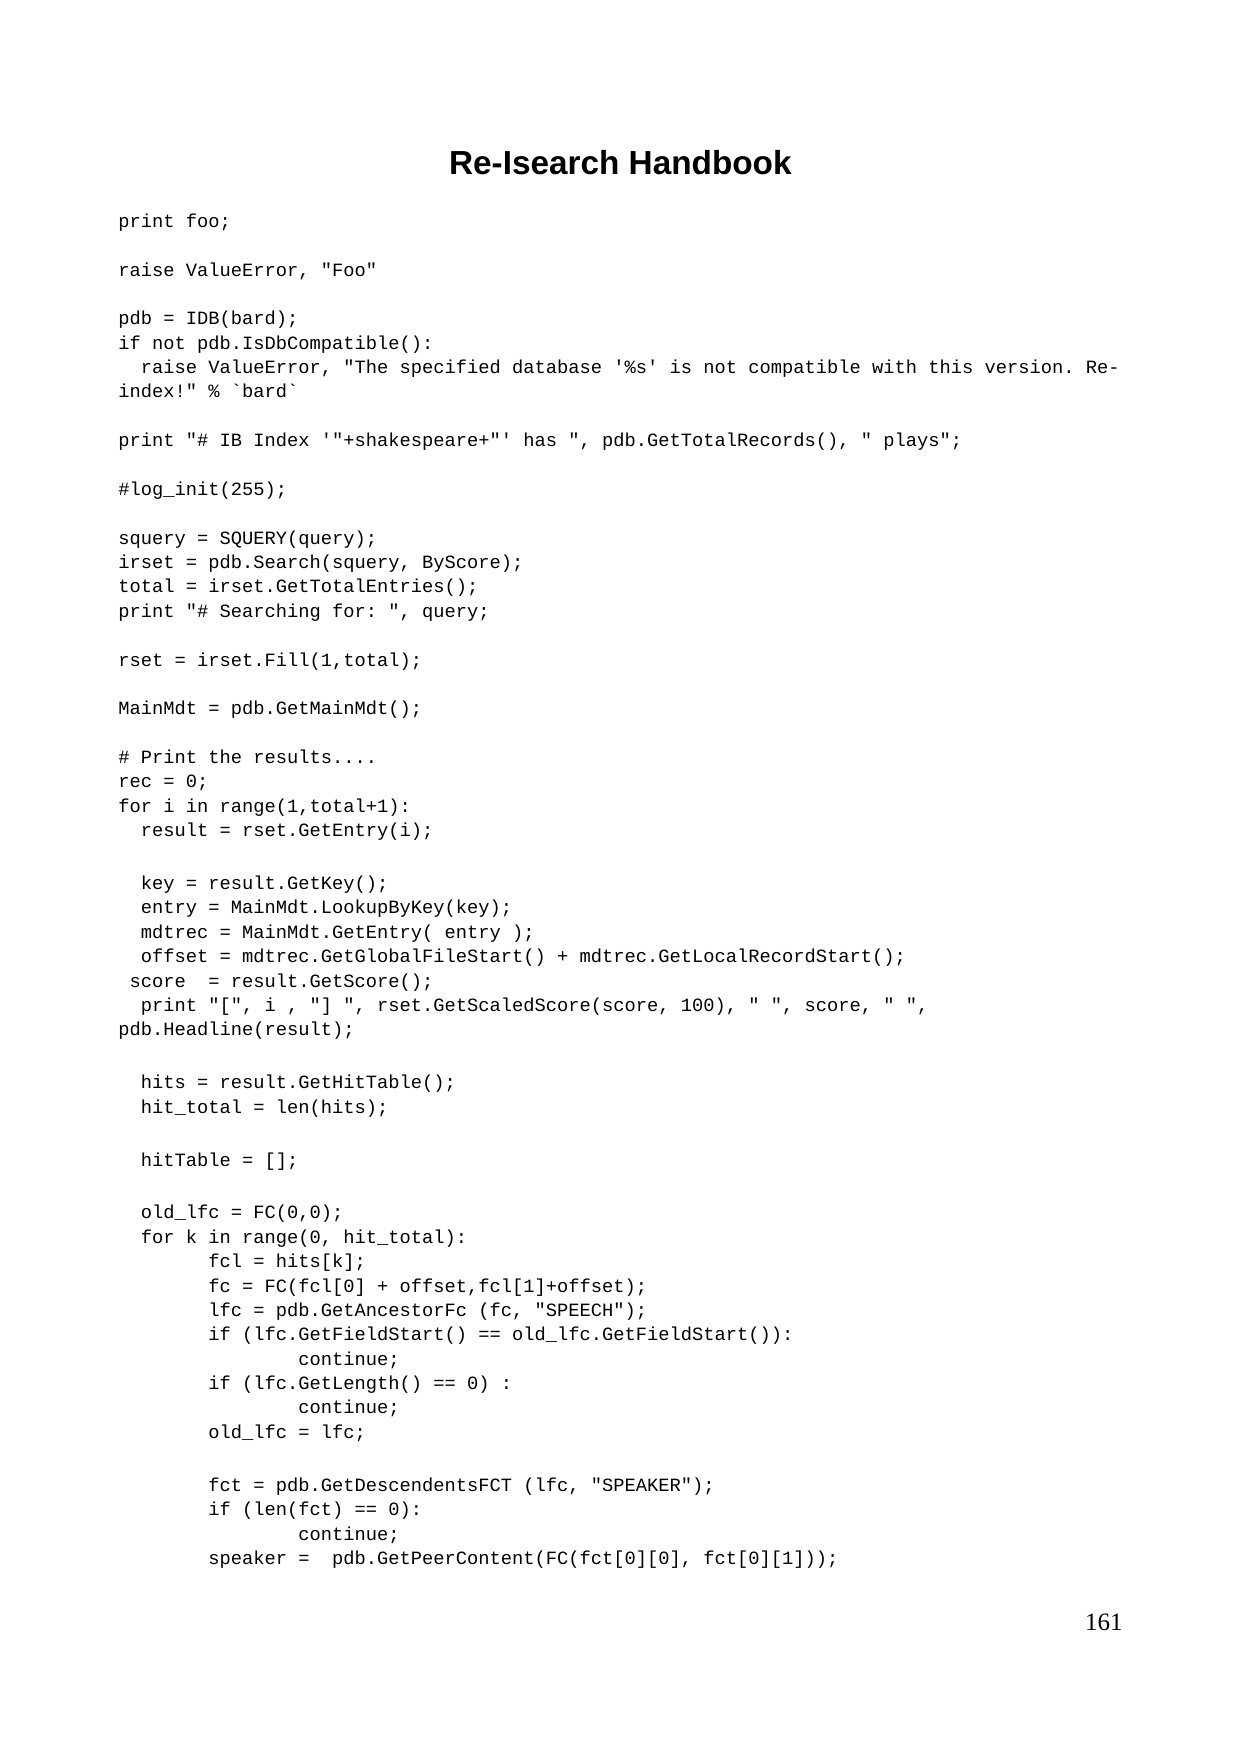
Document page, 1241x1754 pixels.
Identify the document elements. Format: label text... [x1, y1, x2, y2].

text MainMdt = pdb.GetMainMdt(); [118, 699, 1122, 720]
text score = result.GetScore(); [118, 971, 1122, 993]
text print "[", i , "] ", rset.GetScaledScore(score, 100), " ", score, " ", pdb.Headline(result); [118, 996, 1122, 1041]
text for i in range(1,total+1): [118, 797, 1122, 818]
text for k in range(0, hit_total): [118, 1228, 1122, 1249]
text entry = MainMdt.LookupByKey(key); [118, 898, 1122, 919]
text # Print the results.... [118, 748, 1122, 769]
text mdtrec = MainMdt.GetEntry( entry ); [118, 923, 1122, 944]
text #log_init(255); [118, 480, 1122, 501]
text hits = result.GetHitTable(); [118, 1073, 1122, 1094]
text result = rset.GetEntry(i); [118, 821, 1122, 842]
text if (lfc.GetFieldStart() == old_lfc.GetFieldStart()): [118, 1325, 1122, 1346]
text key = result.GetKey(); [118, 874, 1122, 895]
text continue; [118, 1349, 1122, 1371]
text fcl = hits[k]; [118, 1252, 1122, 1273]
text rset = irset.Fill(1,total); [118, 650, 1122, 672]
text fct = pdb.GetDescendentsFCT (lfc, "SPEAKER"); [118, 1476, 1122, 1497]
text hitTable = []; [118, 1150, 1122, 1172]
text hit_total = len(hits); [118, 1097, 1122, 1119]
text total = irset.GetTotalEntries(); [118, 577, 1122, 598]
text continue; [118, 1524, 1122, 1546]
text offset = mdtrec.GetGlobalFileStart() + mdtrec.GetLocalRecordStart(); [118, 947, 1122, 968]
text pdb = IDB(bard); [118, 309, 1122, 330]
text print "# IB Index '"+shakespeare+"' has ", pdb.GetTotalRecords(), " plays"; [118, 431, 1122, 452]
text raise ValueError, "Foo" [118, 260, 1122, 282]
text fc = FC(fcl[0] + offset,fcl[1]+offset); [118, 1276, 1122, 1298]
text squery = SQUERY(query); [118, 528, 1122, 550]
text lfc = pdb.GetAncestorFc (fc, "SPEECH"); [118, 1301, 1122, 1322]
text continue; [118, 1398, 1122, 1419]
text print foo; [118, 212, 1122, 233]
text if not pdb.IsDbCompatible(): [118, 333, 1122, 355]
text rec = 0; [118, 772, 1122, 793]
text old_lfc = lfc; [118, 1423, 1122, 1444]
text if (len(fct) == 0): [118, 1500, 1122, 1521]
text print "# Searching for: ", query; [118, 602, 1122, 623]
text raise ValueError, "The specified database '%s' is not compatible with this version. Re-index!" % `bard` [118, 358, 1122, 403]
text irset = pdb.Search(squery, ByScore); [118, 553, 1122, 574]
text if (lfc.GetLength() == 0) : [118, 1374, 1122, 1395]
text speaker = pdb.GetPeerContent(FC(fct[0][0], fct[0][1])); [118, 1549, 1122, 1570]
text old_lfc = FC(0,0); [118, 1203, 1122, 1224]
